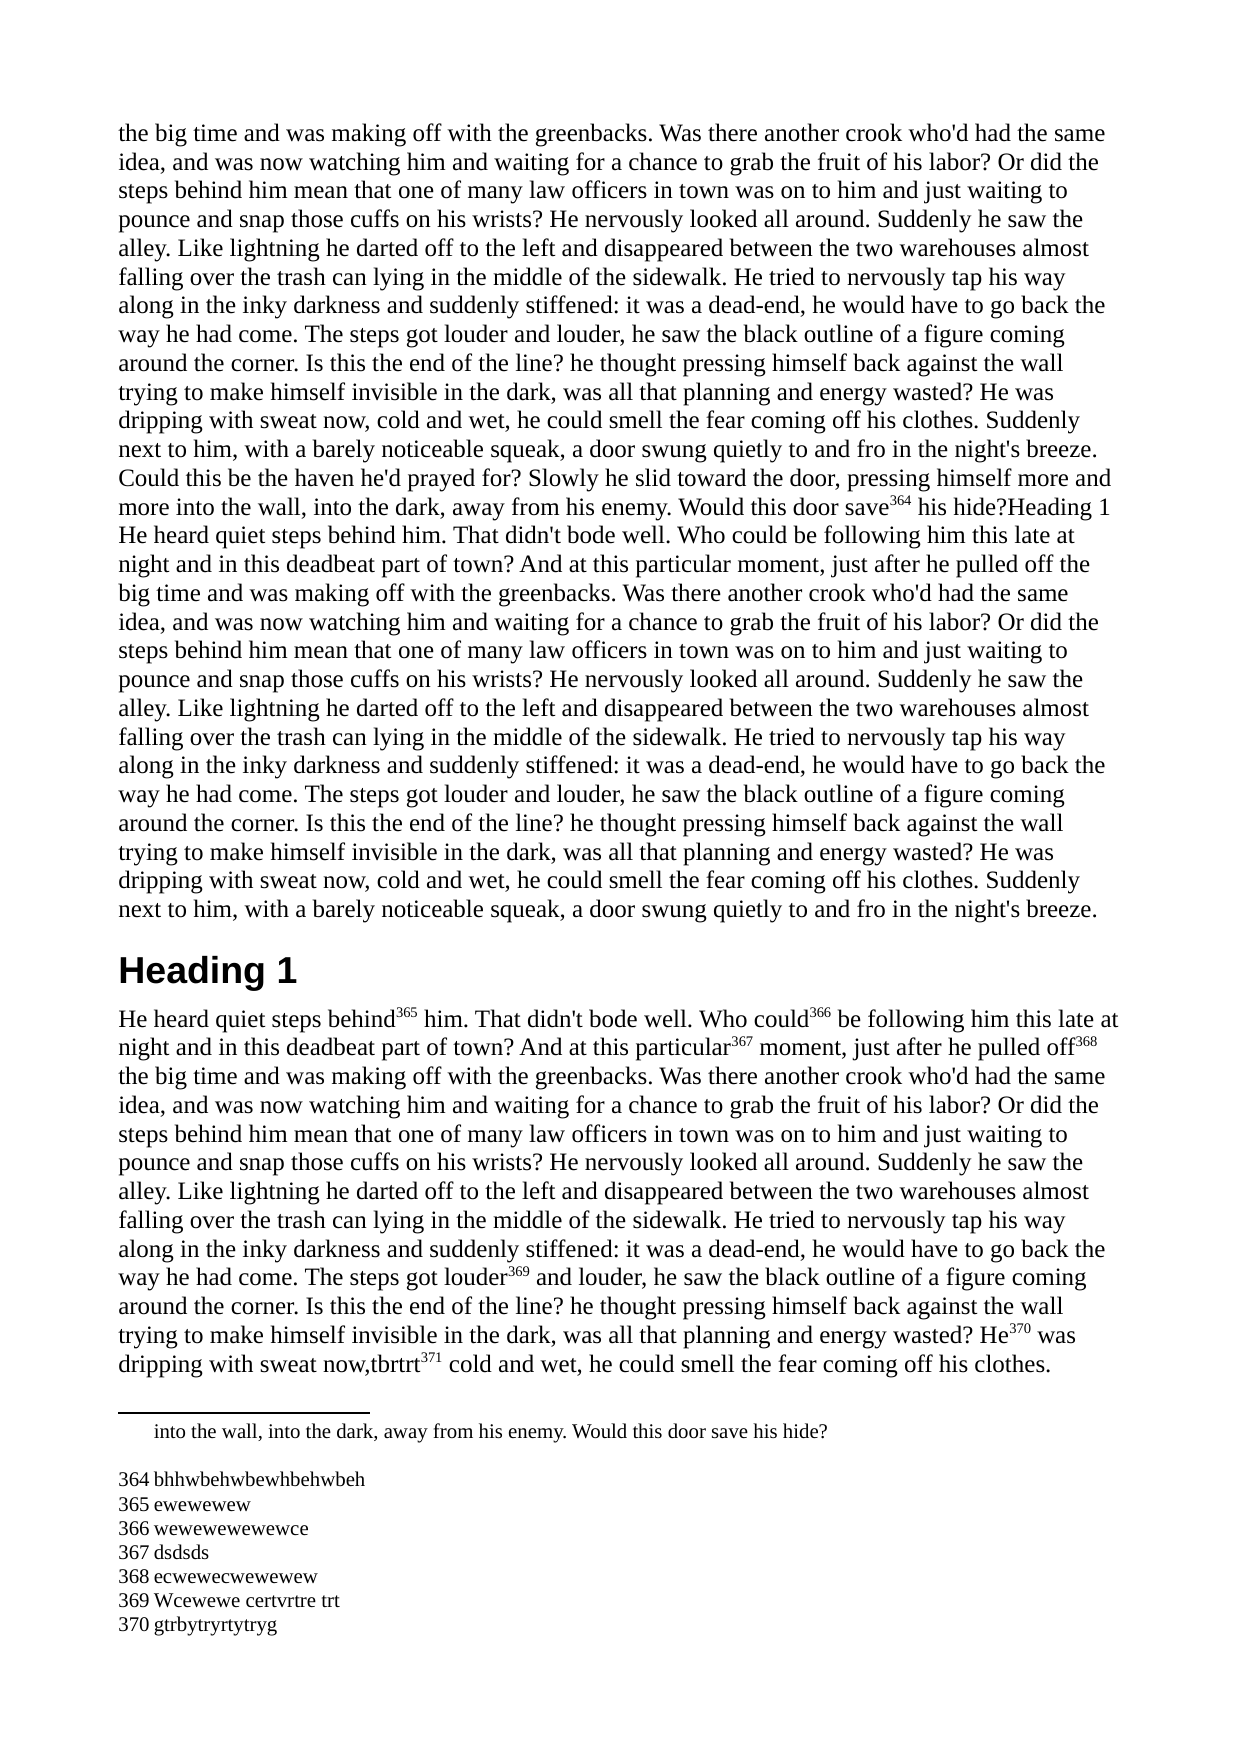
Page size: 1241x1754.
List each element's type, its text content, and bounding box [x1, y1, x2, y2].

text wewewewewewce [118, 1516, 1122, 1539]
text ewewewew [118, 1491, 1122, 1516]
text ecwewecwewewew [118, 1564, 1122, 1588]
text He heard quiet steps behind him. That didn't bode well. Who could be following him this late at night and in this deadbeat part of town? And at this particular moment, just after he pulled off the big time and was making off with the greenbacks. Was there another crook who'd had the same idea, and was now watching him and waiting for a chance to grab the fruit of his labor? Or did the steps behind him mean that one of many law officers in town was on to him and just waiting to pounce and snap those cuffs on his wrists? He nervously looked all around. Suddenly he saw the alley. Like lightning he darted off to the left and disappeared between the two warehouses almost falling over the trash can lying in the middle of the sidewalk. He tried to nervously tap his way along in the inky darkness and suddenly stiffened: it was a dead-end, he would have to go back the way he had come. The steps got louder and louder, he saw the black outline of a figure coming around the corner. Is this the end of the line? he thought pressing himself back against the wall trying to make himself invisible in the dark, was all that planning and energy wasted? He was dripping with sweat now, cold and wet, he could smell the fear coming off his clothes. Suddenly next to him, with a barely noticeable squeak, a door swung quietly to and fro in the night's breeze. [118, 521, 1122, 923]
text gtrbytryrtytryg [118, 1612, 1122, 1636]
text bhhwbehwbewhbehwbeh [118, 1467, 1122, 1491]
text dsdsds [118, 1539, 1122, 1564]
text the big time and was making off with the greenbacks. Was there another crook who'd had the same idea, and was now watching him and waiting for a chance to grab the fruit of his labor? Or did the steps behind him mean that one of many law officers in town was on to him and just waiting to pounce and snap those cuffs on his wrists? He nervously looked all around. Suddenly he saw the alley. Like lightning he darted off to the left and disappeared between the two warehouses almost falling over the trash can lying in the middle of the sidewalk. He tried to nervously tap his way along in the inky darkness and suddenly stiffened: it was a dead-end, he would have to go back the way he had come. The steps got louder and louder, he saw the black outline of a figure coming around the corner. Is this the end of the line? he thought pressing himself back against the wall trying to make himself invisible in the dark, was all that planning and energy wasted? He was dripping with sweat now, cold and wet, he could smell the fear coming off his clothes. Suddenly next to him, with a barely noticeable squeak, a door swung quietly to and fro in the night's breeze. Could this be the haven he'd prayed for? Slowly he slid toward the door, pressing himself more and more into the wall, into the dark, away from his enemy. Would this door save his hide?Heading 1 [118, 118, 1122, 521]
subtitle Heading 1 [118, 948, 1122, 991]
text He heard quiet steps behind him. That didn't bode well. Who could be following him this late at night and in this deadbeat part of town? And at this particular moment, just after he pulled off the big time and was making off with the greenbacks. Was there another crook who'd had the same idea, and was now watching him and waiting for a chance to grab the fruit of his labor? Or did the steps behind him mean that one of many law officers in town was on to him and just waiting to pounce and snap those cuffs on his wrists? He nervously looked all around. Suddenly he saw the alley. Like lightning he darted off to the left and disappeared between the two warehouses almost falling over the trash can lying in the middle of the sidewalk. He tried to nervously tap his way along in the inky darkness and suddenly stiffened: it was a dead-end, he would have to go back the way he had come. The steps got louder and louder, he saw the black outline of a figure coming around the corner. Is this the end of the line? he thought pressing himself back against the wall trying to make himself invisible in the dark, was all that planning and energy wasted? He was dripping with sweat now,tbrtrt cold and wet, he could smell the fear coming off his clothes. [118, 1004, 1122, 1377]
text Wcewewe certvrtre trt [118, 1588, 1122, 1612]
text into the wall, into the dark, away from his enemy. Would this door save his hide? [118, 1419, 1122, 1443]
